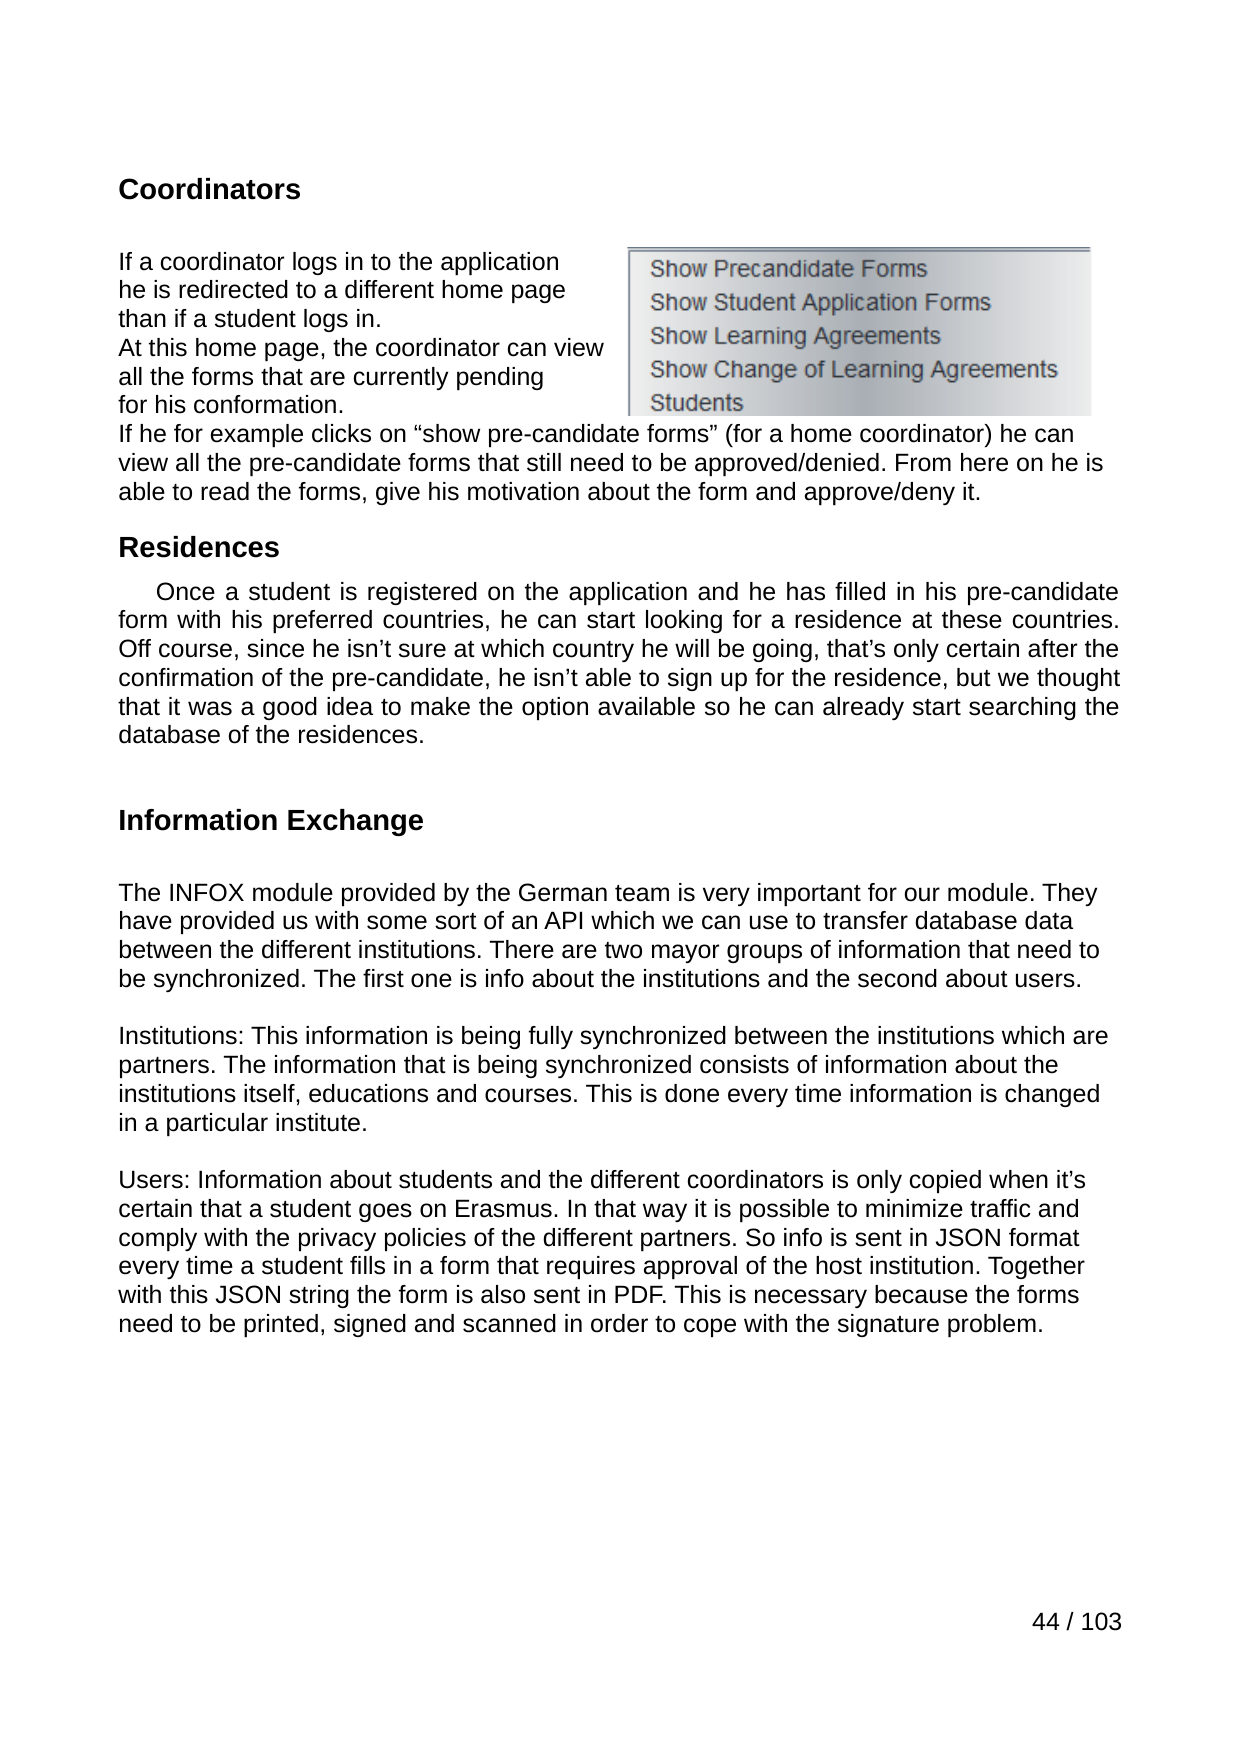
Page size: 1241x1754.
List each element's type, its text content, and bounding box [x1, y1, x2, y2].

picture [627, 247, 1092, 416]
subtitle Information Exchange [118, 803, 1122, 836]
text than if a student logs in. At this home page, the coordinator can view all the forms that are currently pending for his conformation. [118, 304, 612, 419]
text If a coordinator logs in to the application he is redirected to a different home page [118, 218, 1122, 304]
subtitle Residences [118, 530, 1122, 564]
text The INFOX module provided by the German team is very important for our module. They have provided us with some sort of an API which we can use to transfer database data between the different institutions. There are two mayor groups of information that need to be synchronized. The first one is info about the institutions and the second about users. Institutions: This information is being fully synchronized between the institutions which are partners. The information that is being synchronized consists of information about the institutions itself, educations and courses. This is done every time information is changed in a particular institute. Users: Information about students and the different coordinators is only copied when it’s certain that a student goes on Erasmus. In that way it is possible to minimize traffic and comply with the privacy policies of the different partners. So info is sent in JSON format every time a student fills in a form that requires approval of the host institution. Together with this JSON string the form is also sent in PDF. This is necessary because the forms need to be printed, signed and scanned in order to cope with the signature problem. [118, 877, 1122, 1395]
subtitle Coordinators [118, 172, 1122, 205]
text Once a student is registered on the application and he has filled in his pre-candidate form with his preferred countries, he can start looking for a residence at these countries. Off course, since he isn’t sure at which country he will be going, that’s only certain after the confirmation of the pre-candidate, he isn’t able to sign up for the residence, but we thought that it was a good idea to make the option available so he can already start searching the database of the residences. [118, 576, 1122, 749]
text If he for example clicks on “show pre-candidate forms” (for a home coordinator) he can view all the pre-candidate forms that still need to be approved/denied. From here on he is able to read the forms, give his motivation about the form and approve/deny it. [118, 419, 1122, 505]
text [1098, 304, 1122, 419]
